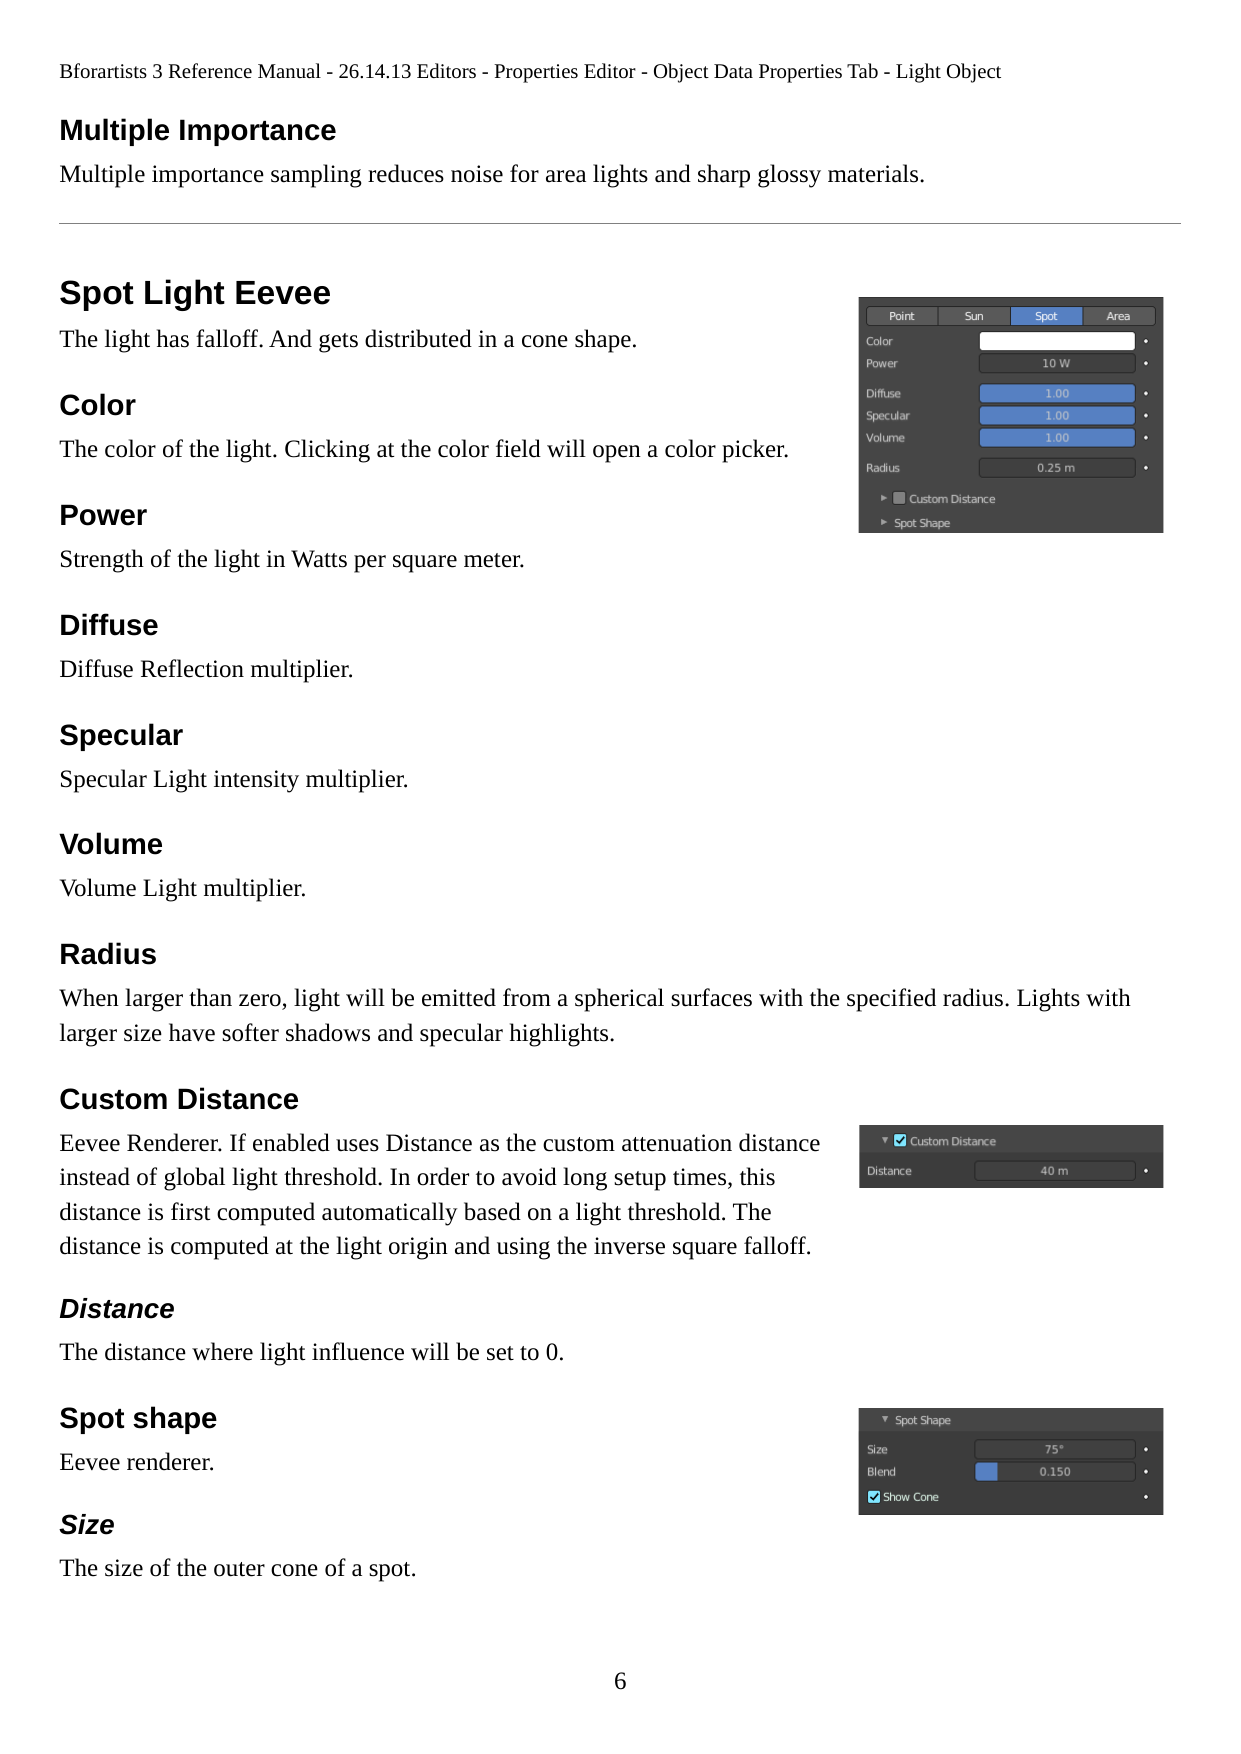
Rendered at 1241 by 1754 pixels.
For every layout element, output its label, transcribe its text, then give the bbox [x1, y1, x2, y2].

text When larger than zero, light will be emitted from a spherical surfaces with the specified radius. Lights with larger size have softer shadows and specular highlights. [59, 983, 1181, 1047]
subtitle Radius [59, 937, 1181, 971]
subtitle Multiple Importance [59, 113, 1181, 146]
text Volume Light multiplier. [59, 873, 1181, 902]
text Diffuse Reflection multiplier. [59, 654, 1181, 682]
text Eevee Renderer. If enabled uses Distance as the custom attenuation distance instead of global light threshold. In order to avoid long setup times, this distance is first computed automatically based on a light threshold. The distance is computed at the light origin and using the inverse square falloff. [59, 1128, 1181, 1260]
subtitle Color [59, 388, 858, 421]
text Specular Light intensity multiplier. [59, 764, 1181, 792]
subtitle [1164, 498, 1181, 531]
picture [858, 297, 1164, 533]
subtitle Spot shape [59, 1401, 1181, 1434]
subtitle Diffuse [59, 607, 1181, 641]
text The light has falloff. And gets distributed in a cone shape. [59, 324, 858, 353]
subtitle Size [59, 1509, 1181, 1541]
picture [859, 1125, 1164, 1188]
text The size of the outer cone of a spot. [59, 1553, 1181, 1582]
text Strength of the light in Watts per square meter. [59, 544, 1181, 573]
text [1164, 1447, 1181, 1476]
picture [858, 1408, 1164, 1515]
text The distance where light influence will be set to 0. [59, 1337, 1181, 1366]
subtitle Distance [59, 1293, 1181, 1325]
subtitle [1164, 388, 1181, 421]
subtitle Specular [59, 717, 1181, 751]
subtitle Spot Light Eevee [59, 273, 1181, 312]
subtitle Power [59, 498, 858, 531]
subtitle Custom Distance [59, 1082, 1181, 1115]
text Multiple importance sampling reduces noise for area lights and sharp glossy materials. [59, 159, 1181, 188]
subtitle Volume [59, 827, 1181, 861]
text Eevee renderer. [59, 1447, 858, 1476]
text The color of the light. Clicking at the color field will open a color picker. [59, 434, 858, 463]
